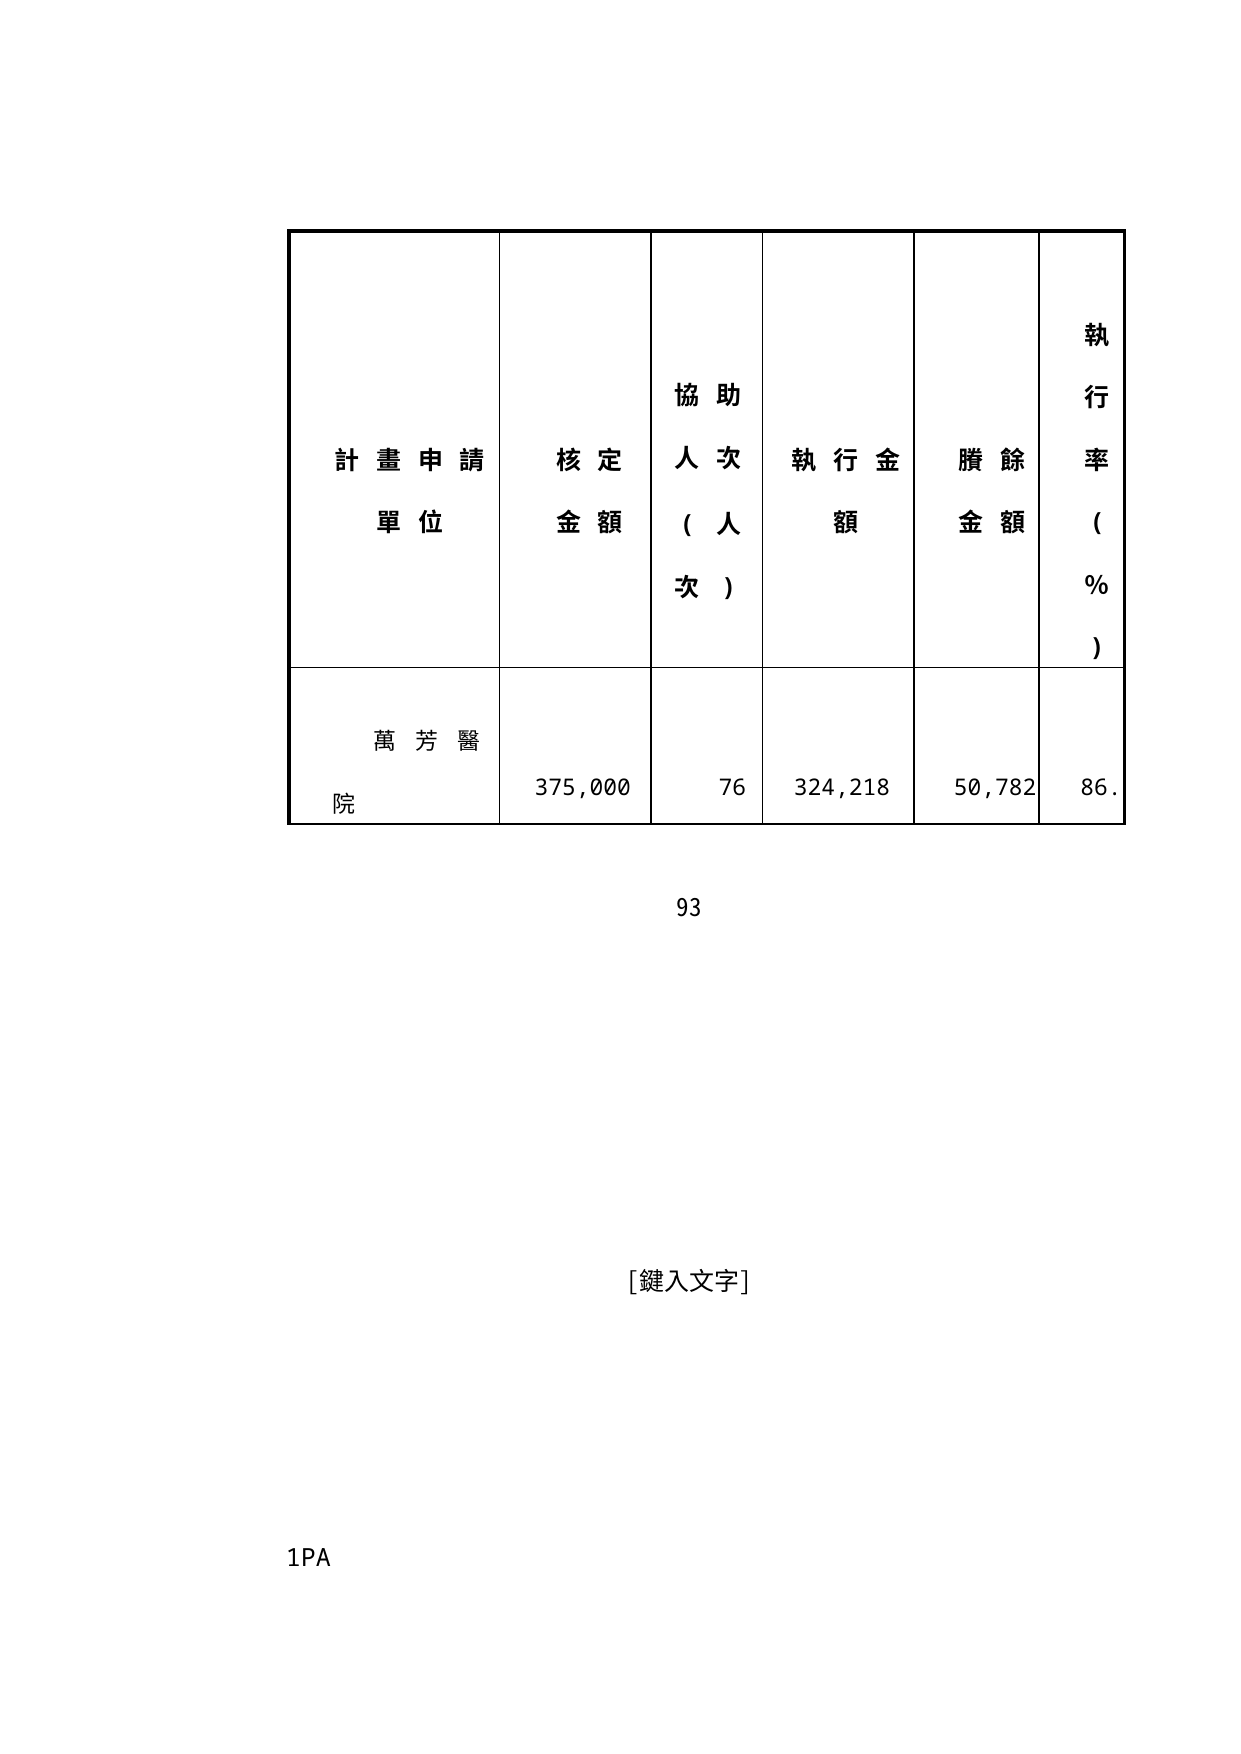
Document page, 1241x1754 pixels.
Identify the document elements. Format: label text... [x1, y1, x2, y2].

table_header 計畫申請單位 [291, 233, 499, 667]
table_cell 50,782 [915, 668, 1038, 823]
table_cell 86. [1040, 668, 1123, 823]
table_cell 324,218 [763, 668, 913, 823]
table_cell 萬芳醫院 [291, 668, 499, 823]
table_header 協助人次 (人次) [652, 233, 762, 667]
table_header 核定金額 [500, 233, 650, 667]
table_header 執行率 (％) [1040, 233, 1123, 667]
table_cell 76 [652, 668, 762, 823]
table_cell 375,000 [500, 668, 650, 823]
table_header 執行金額 [763, 233, 913, 667]
table_header 賸餘金額 [915, 233, 1038, 667]
